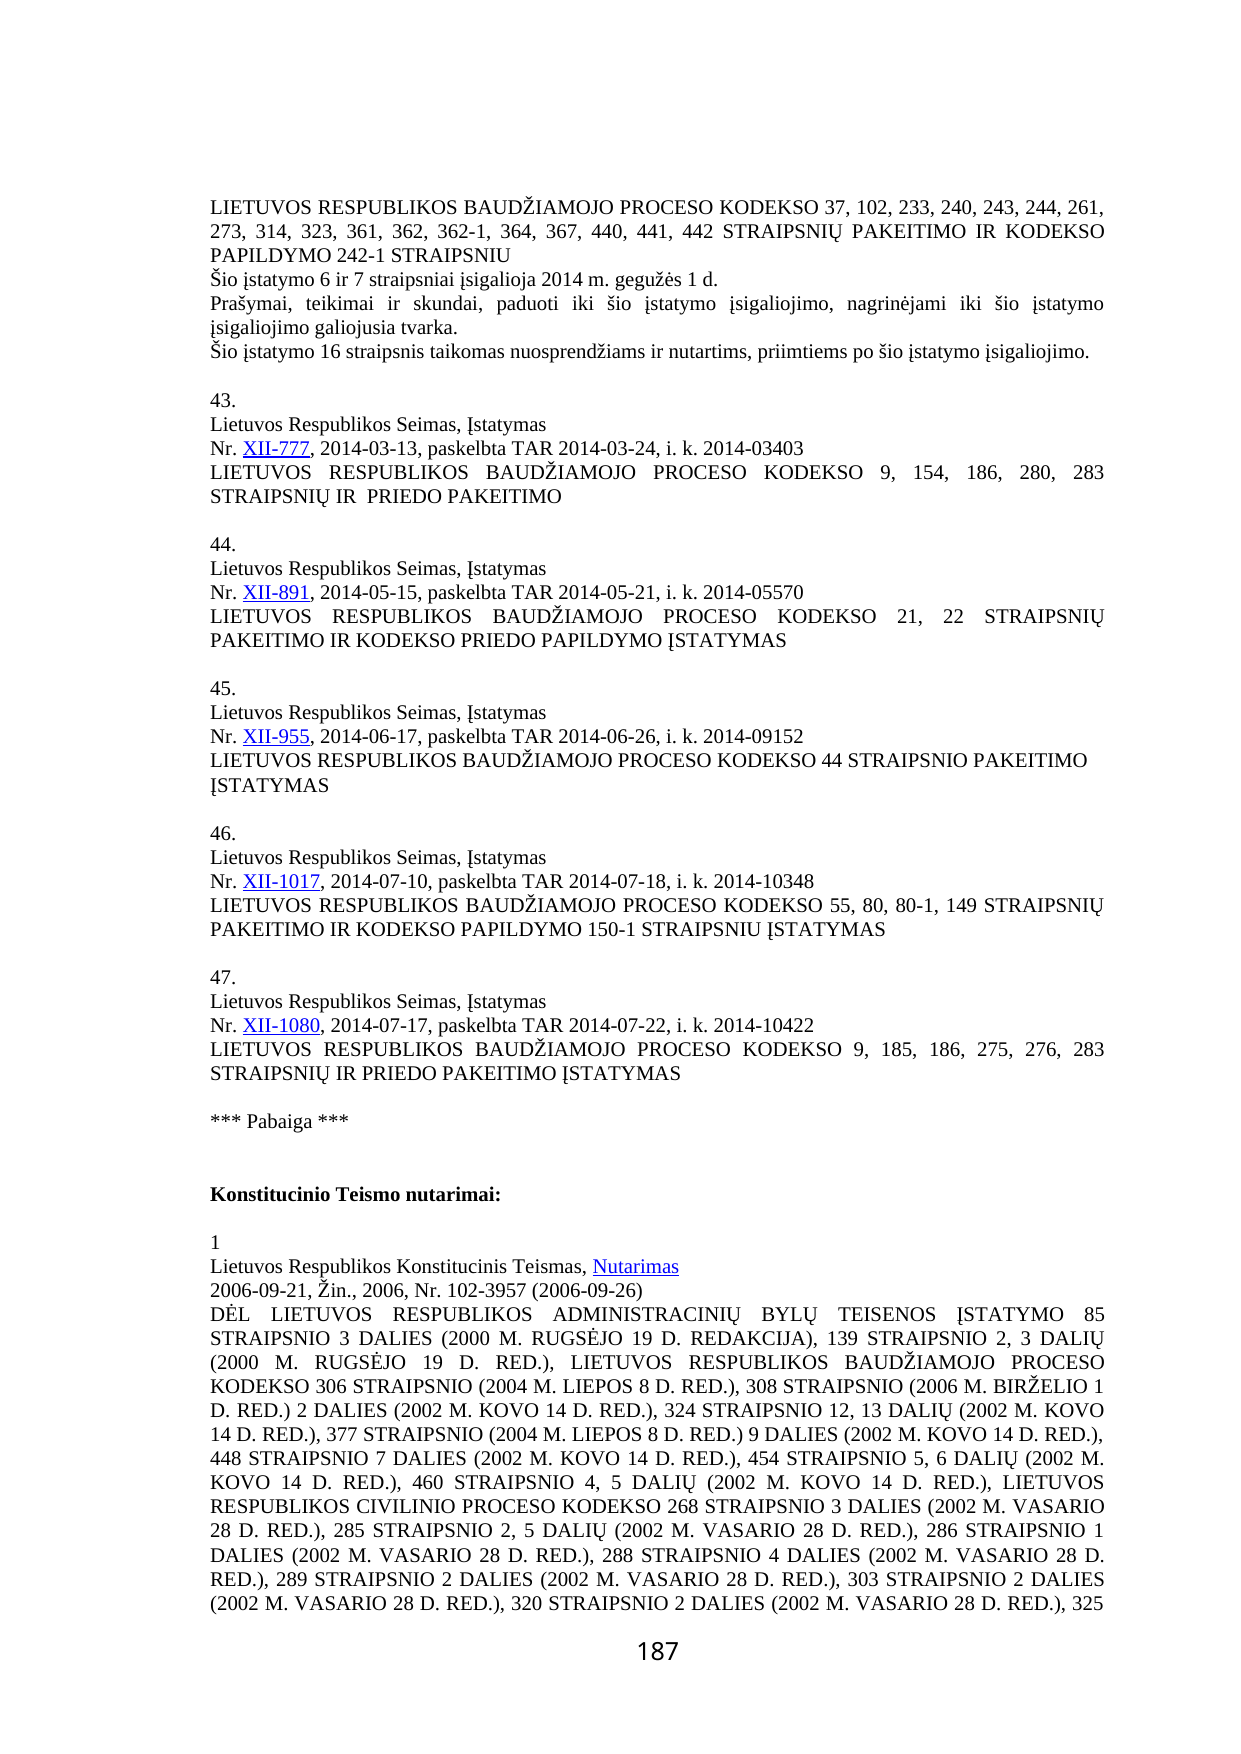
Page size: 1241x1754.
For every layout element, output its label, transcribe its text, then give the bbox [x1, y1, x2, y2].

text Šio įstatymo 16 straipsnis taikomas nuosprendžiams ir nutartims, priimtiems po šio įstatymo įsigaliojimo. [210, 339, 1106, 363]
text LIETUVOS RESPUBLIKOS BAUDŽIAMOJO PROCESO KODEKSO 9, 185, 186, 275, 276, 283 STRAIPSNIŲ IR PRIEDO PAKEITIMO ĮSTATYMAS [210, 1037, 1106, 1085]
text Lietuvos Respublikos Seimas, Įstatymas [210, 989, 1106, 1013]
text *** Pabaiga *** [210, 1109, 1106, 1133]
text Konstitucinio Teismo nutarimai: [210, 1182, 1106, 1206]
text Nr. XII-955, 2014-06-17, paskelbta TAR 2014-06-26, i. k. 2014-09152 [210, 724, 1106, 748]
text Šio įstatymo 6 ir 7 straipsniai įsigalioja 2014 m. gegužės 1 d. [210, 267, 1106, 291]
text 43. [210, 387, 1106, 412]
text Lietuvos Respublikos Konstitucinis Teismas, Nutarimas [210, 1254, 1106, 1278]
text Nr. XII-777, 2014-03-13, paskelbta TAR 2014-03-24, i. k. 2014-03403 [210, 436, 1106, 460]
text Lietuvos Respublikos Seimas, Įstatymas [210, 700, 1106, 724]
text 1 [210, 1230, 1106, 1254]
text Lietuvos Respublikos Seimas, Įstatymas [210, 556, 1106, 580]
text DĖL LIETUVOS RESPUBLIKOS ADMINISTRACINIŲ BYLŲ TEISENOS ĮSTATYMO 85 STRAIPSNIO 3 DALIES (2000 M. RUGSĖJO 19 D. REDAKCIJA), 139 STRAIPSNIO 2, 3 DALIŲ (2000 M. RUGSĖJO 19 D. RED.), LIETUVOS RESPUBLIKOS BAUDŽIAMOJO PROCESO KODEKSO 306 STRAIPSNIO (2004 M. LIEPOS 8 D. RED.), 308 STRAIPSNIO (2006 M. BIRŽELIO 1 D. RED.) 2 DALIES (2002 M. KOVO 14 D. RED.), 324 STRAIPSNIO 12, 13 DALIŲ (2002 M. KOVO 14 D. RED.), 377 STRAIPSNIO (2004 M. LIEPOS 8 D. RED.) 9 DALIES (2002 M. KOVO 14 D. RED.), 448 STRAIPSNIO 7 DALIES (2002 M. KOVO 14 D. RED.), 454 STRAIPSNIO 5, 6 DALIŲ (2002 M. KOVO 14 D. RED.), 460 STRAIPSNIO 4, 5 DALIŲ (2002 M. KOVO 14 D. RED.), LIETUVOS RESPUBLIKOS CIVILINIO PROCESO KODEKSO 268 STRAIPSNIO 3 DALIES (2002 M. VASARIO 28 D. RED.), 285 STRAIPSNIO 2, 5 DALIŲ (2002 M. VASARIO 28 D. RED.), 286 STRAIPSNIO 1 DALIES (2002 M. VASARIO 28 D. RED.), 288 STRAIPSNIO 4 DALIES (2002 M. VASARIO 28 D. RED.), 289 STRAIPSNIO 2 DALIES (2002 M. VASARIO 28 D. RED.), 303 STRAIPSNIO 2 DALIES (2002 M. VASARIO 28 D. RED.), 320 STRAIPSNIO 2 DALIES (2002 M. VASARIO 28 D. RED.), 325 [210, 1302, 1106, 1615]
text LIETUVOS RESPUBLIKOS BAUDŽIAMOJO PROCESO KODEKSO 21, 22 STRAIPSNIŲ PAKEITIMO IR KODEKSO PRIEDO PAPILDYMO ĮSTATYMAS [210, 604, 1106, 652]
text Lietuvos Respublikos Seimas, Įstatymas [210, 412, 1106, 436]
text LIETUVOS RESPUBLIKOS BAUDŽIAMOJO PROCESO KODEKSO 55, 80, 80-1, 149 STRAIPSNIŲ PAKEITIMO IR KODEKSO PAPILDYMO 150-1 STRAIPSNIU ĮSTATYMAS [210, 893, 1106, 941]
text Lietuvos Respublikos Seimas, Įstatymas [210, 845, 1106, 869]
text 45. [210, 676, 1106, 700]
text 2006-09-21, Žin., 2006, Nr. 102-3957 (2006-09-26) [210, 1278, 1106, 1302]
text Nr. XII-891, 2014-05-15, paskelbta TAR 2014-05-21, i. k. 2014-05570 [210, 580, 1106, 604]
text LIETUVOS RESPUBLIKOS BAUDŽIAMOJO PROCESO KODEKSO 44 STRAIPSNIO PAKEITIMO ĮSTATYMAS [210, 748, 1106, 797]
text LIETUVOS RESPUBLIKOS BAUDŽIAMOJO PROCESO KODEKSO 37, 102, 233, 240, 243, 244, 261, 273, 314, 323, 361, 362, 362-1, 364, 367, 440, 441, 442 STRAIPSNIŲ PAKEITIMO IR KODEKSO PAPILDYMO 242-1 STRAIPSNIU [210, 195, 1106, 267]
text Nr. XII-1080, 2014-07-17, paskelbta TAR 2014-07-22, i. k. 2014-10422 [210, 1013, 1106, 1037]
text LIETUVOS RESPUBLIKOS BAUDŽIAMOJO PROCESO KODEKSO 9, 154, 186, 280, 283 STRAIPSNIŲ IR PRIEDO PAKEITIMO [210, 460, 1106, 508]
text 44. [210, 532, 1106, 556]
text 47. [210, 965, 1106, 989]
text Nr. XII-1017, 2014-07-10, paskelbta TAR 2014-07-18, i. k. 2014-10348 [210, 869, 1106, 893]
text 46. [210, 821, 1106, 845]
text Prašymai, teikimai ir skundai, paduoti iki šio įstatymo įsigaliojimo, nagrinėjami iki šio įstatymo įsigaliojimo galiojusia tvarka. [210, 291, 1106, 339]
